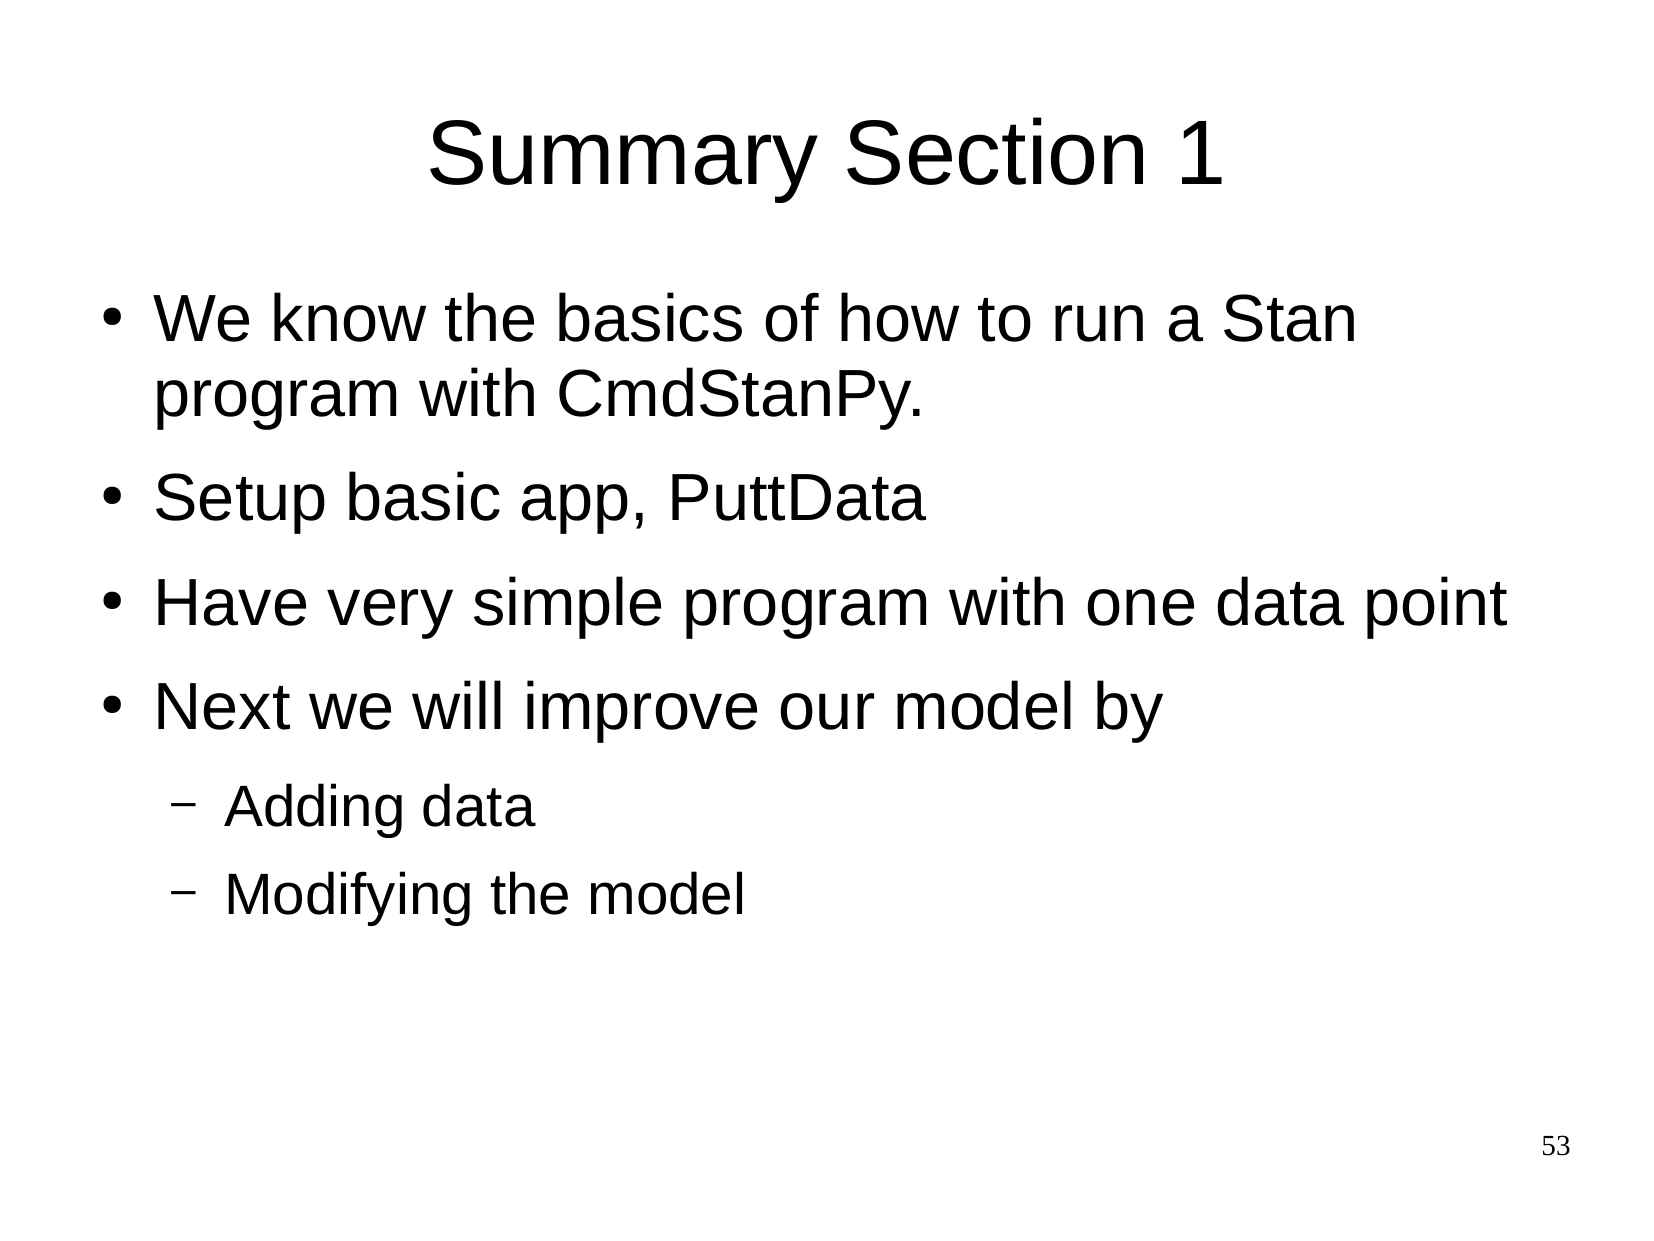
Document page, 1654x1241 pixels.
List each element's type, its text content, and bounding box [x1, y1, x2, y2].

title Summary Section 1 [82, 49, 1571, 257]
list We know the basics of how to run a Stan program with CmdStanPy. Setup basic app, PuttData Have very simple program with one data point Next we will improve our model by Adding data Modifying the model [82, 281, 1571, 1100]
